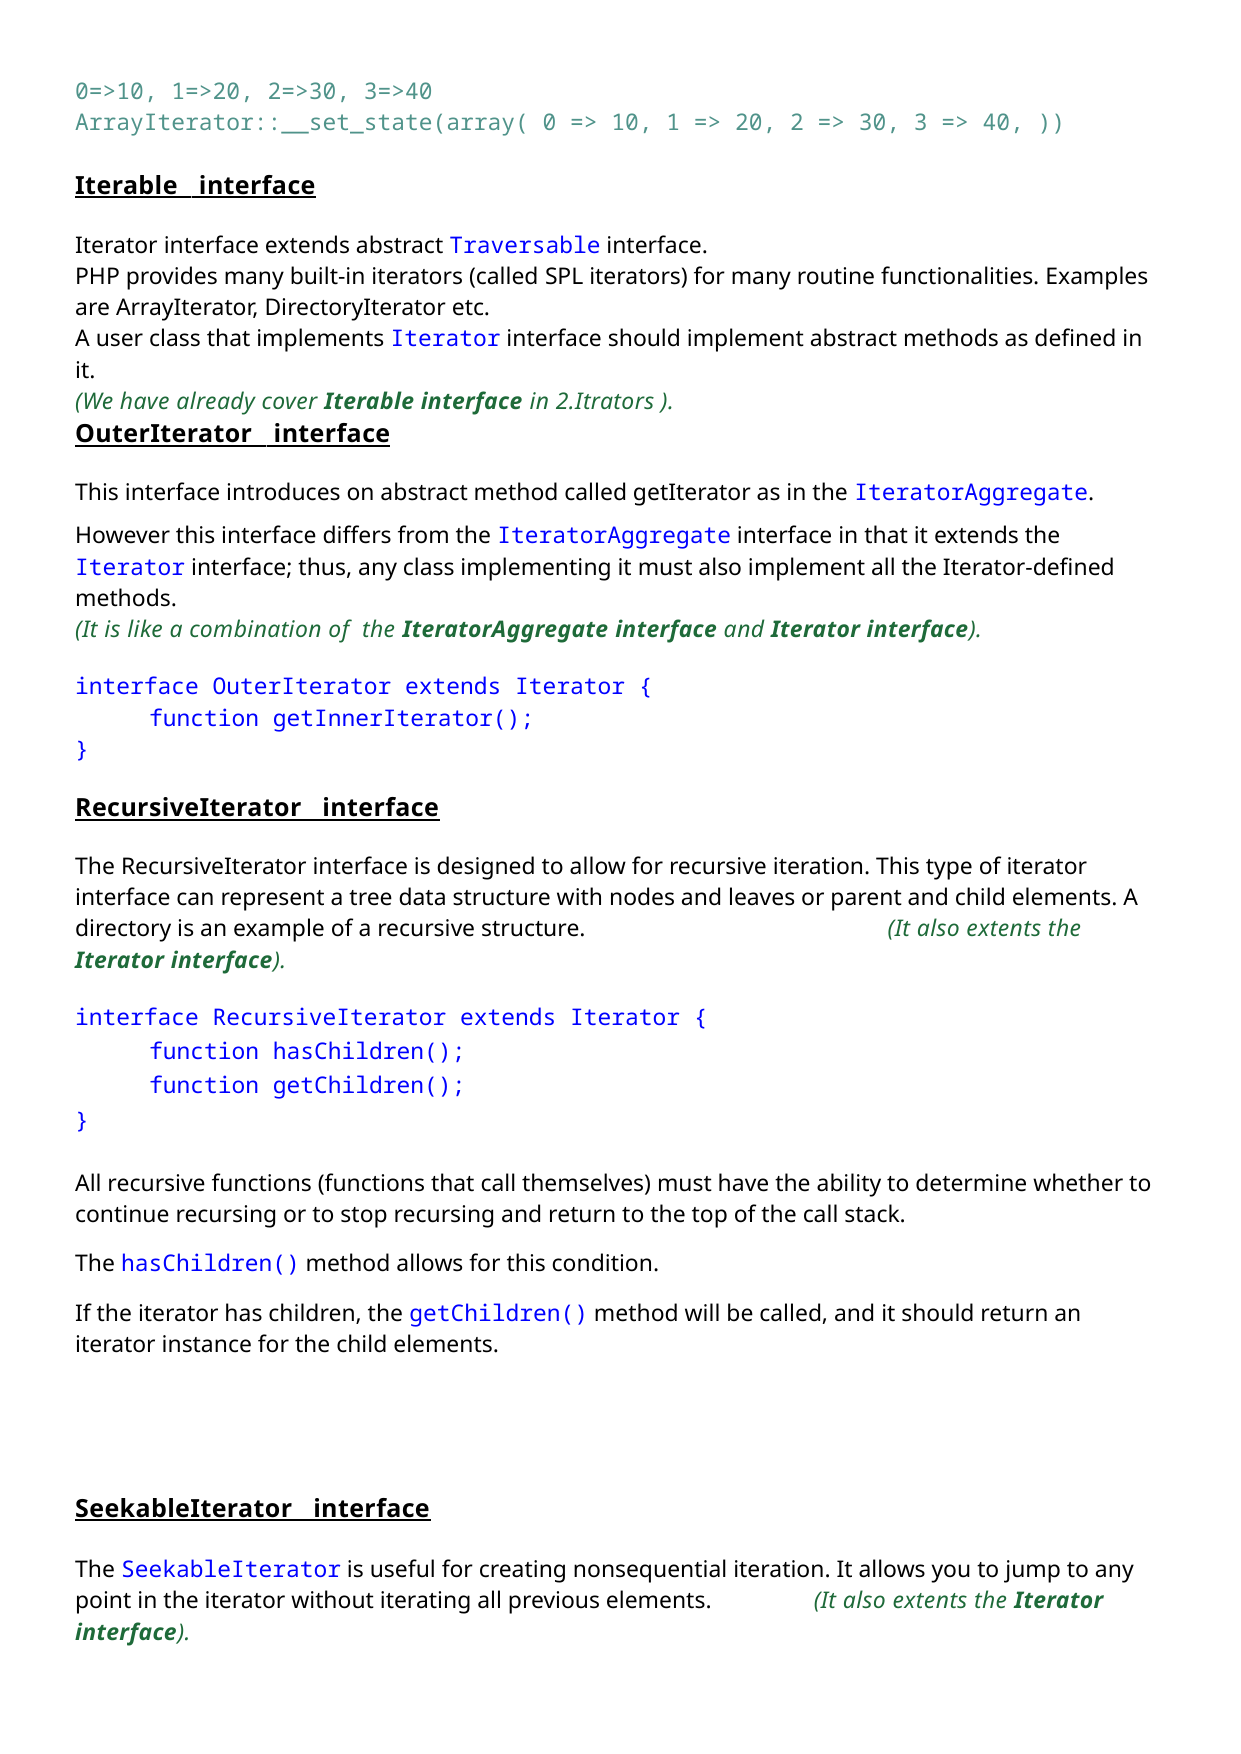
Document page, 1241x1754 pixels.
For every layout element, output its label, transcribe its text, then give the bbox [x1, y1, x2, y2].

text However this interface differs from the IteratorAggregate interface in that it extends the Iterator interface; thus, any class implementing it must also implement all the Iterator-defined methods. [75, 519, 1166, 613]
text (We have already cover Iterable interface in 2.Itrators ). [75, 385, 1166, 416]
text ArrayIterator::__set_state(array( 0 => 10, 1 => 20, 2 => 30, 3 => 40, )) [75, 106, 1166, 137]
text OuterIterator interface [75, 416, 1166, 450]
text PHP provides many built-in iterators (called SPL iterators) for many routine functionalities. Examples are ArrayIterator, DirectoryIterator etc. [75, 260, 1166, 322]
text function hasChildren(); [75, 1035, 1166, 1066]
text } [75, 1104, 1166, 1135]
text RecursiveIterator interface [75, 790, 1166, 824]
text function getInnerIterator(); [75, 701, 1166, 733]
text The hasChildren() method allows for this condition. [75, 1247, 1166, 1279]
subtitle SeekableIterator interface [75, 1491, 1166, 1524]
text interface RecursiveIterator extends Iterator { [75, 1001, 1166, 1032]
subtitle Iterable interface [75, 167, 1166, 202]
text } [75, 733, 1166, 764]
text All recursive functions (functions that call themselves) must have the ability to determine whether to continue recursing or to stop recursing and return to the top of the call stack. [75, 1167, 1166, 1229]
text Iterator interface extends abstract Traversable interface. [75, 228, 1166, 260]
text The SeekableIterator is useful for creating nonsequential iteration. It allows you to jump to any point in the iterator without iterating all previous elements. (It also extents the Iterator interface). [75, 1553, 1166, 1647]
text The RecursiveIterator interface is designed to allow for recursive iteration. This type of iterator interface can represent a tree data structure with nodes and leaves or parent and child elements. A directory is an example of a recursive structure. (It also extents the Iterator interface). [75, 850, 1166, 975]
text 0=>10, 1=>20, 2=>30, 3=>40 [75, 75, 1166, 106]
text interface OuterIterator extends Iterator { [75, 670, 1166, 701]
text function getChildren(); [75, 1069, 1166, 1101]
text If the iterator has children, the getChildren() method will be called, and it should return an iterator instance for the child elements. [75, 1297, 1166, 1359]
text (It is like a combination of the IteratorAggregate interface and Iterator interface). [75, 613, 1166, 644]
text A user class that implements Iterator interface should implement abstract methods as defined in it. [75, 322, 1166, 385]
text This interface introduces on abstract method called getIterator as in the IteratorAggregate. [75, 476, 1166, 507]
